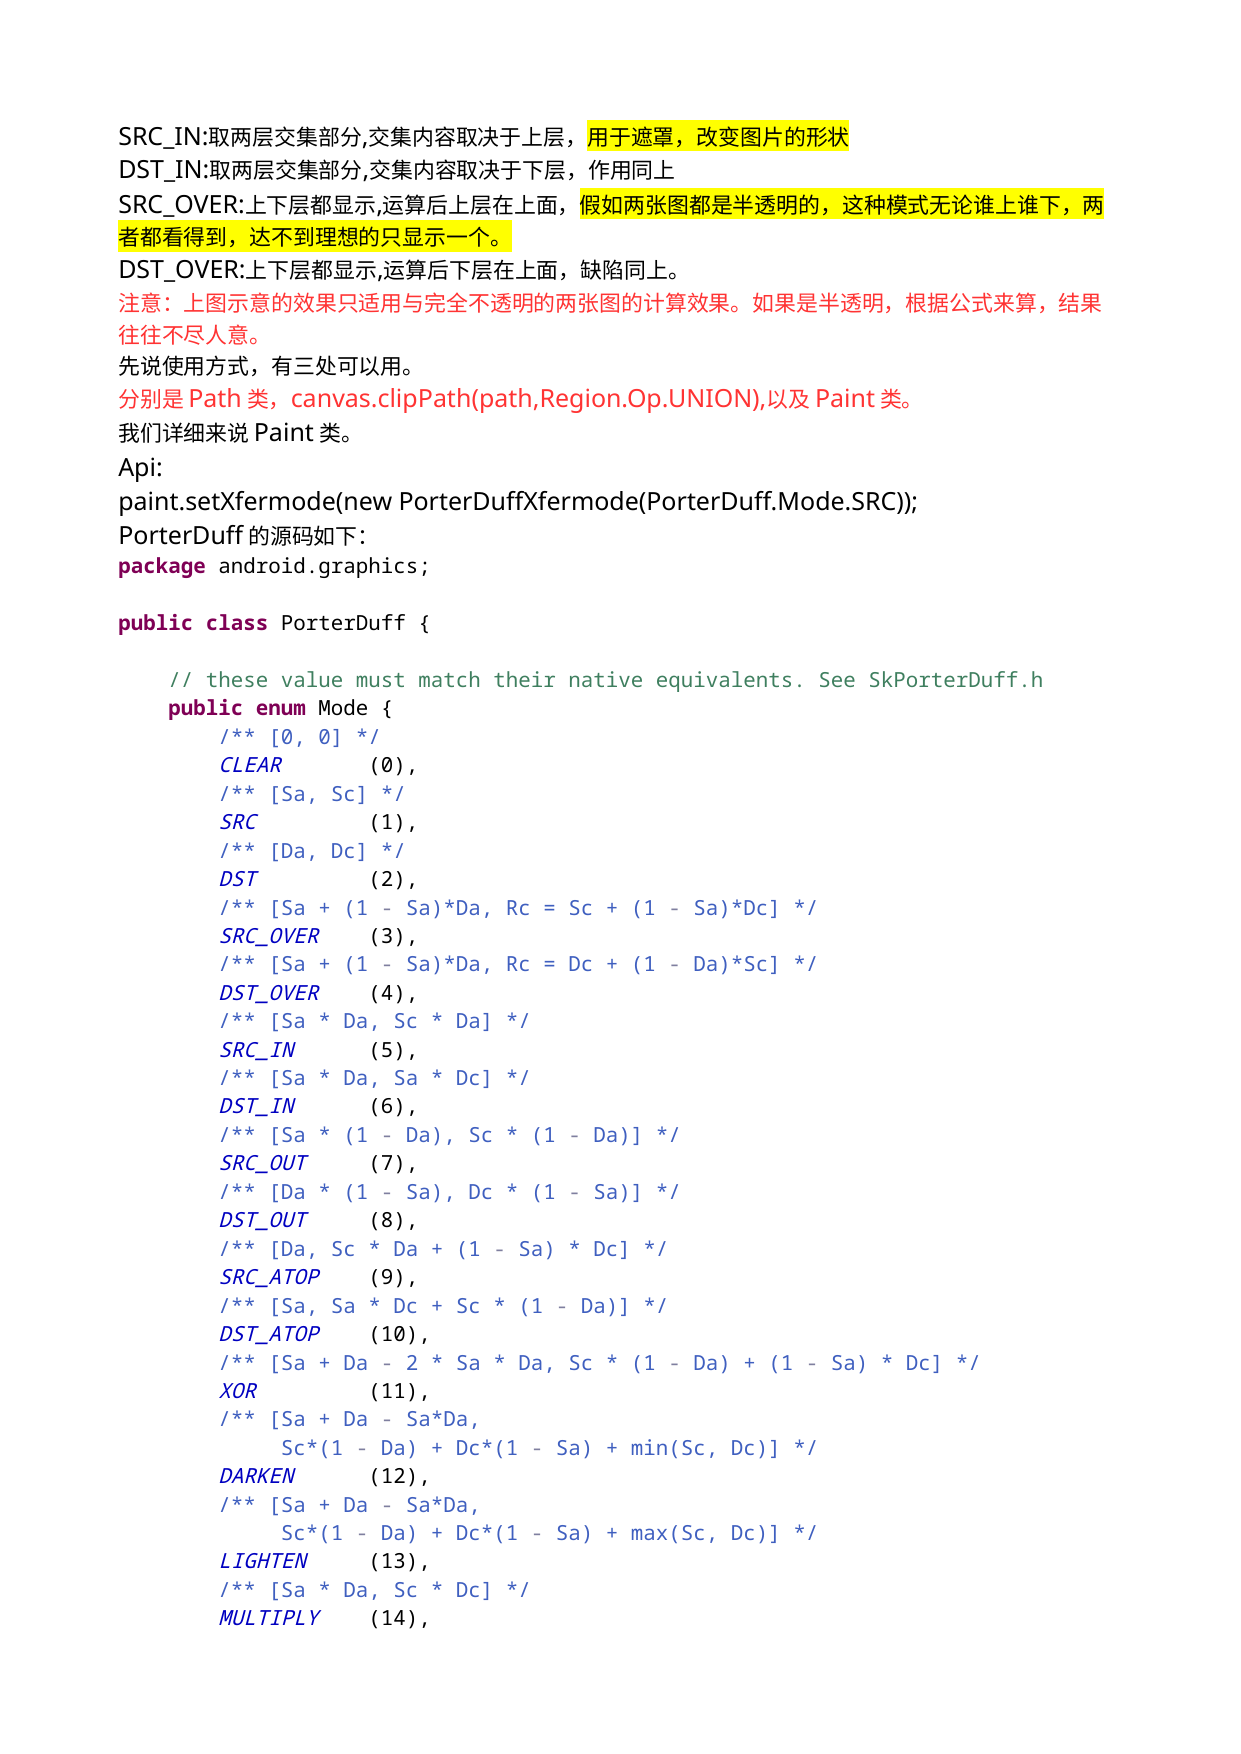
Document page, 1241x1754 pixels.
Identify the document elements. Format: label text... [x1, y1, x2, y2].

text /** [Sa + Da - Sa*Da, [118, 1490, 1122, 1518]
text XOR (11), [118, 1376, 1122, 1404]
text /** [Sa, Sa * Dc + Sc * (1 - Da)] */ [118, 1291, 1122, 1319]
text public enum Mode { [118, 693, 1122, 722]
text SRC_ATOP (9), [118, 1262, 1122, 1291]
text 注意：上图示意的效果只适用与完全不透明的两张图的计算效果。如果是半透明，根据公式来算，结果往往不尽人意。 [118, 286, 1122, 349]
text MULTIPLY (14), [118, 1603, 1122, 1632]
text Api: [118, 449, 1122, 483]
text /** [Sa + (1 - Sa)*Da, Rc = Dc + (1 - Da)*Sc] */ [118, 949, 1122, 978]
text DST_IN (6), [118, 1092, 1122, 1120]
text /** [Sa + (1 - Sa)*Da, Rc = Sc + (1 - Sa)*Dc] */ [118, 893, 1122, 921]
text SRC_IN (5), [118, 1035, 1122, 1063]
text SRC_OVER (3), [118, 921, 1122, 949]
text CLEAR (0), [118, 750, 1122, 779]
text 我们详细来说Paint类。 [118, 415, 1122, 449]
text SRC_OUT (7), [118, 1148, 1122, 1177]
text Sc*(1 - Da) + Dc*(1 - Sa) + min(Sc, Dc)] */ [118, 1433, 1122, 1461]
text DST_IN:取两层交集部分,交集内容取决于下层，作用同上 [118, 152, 1122, 186]
text // these value must match their native equivalents. See SkPorterDuff.h [118, 665, 1122, 693]
text paint.setXfermode(new PorterDuffXfermode(PorterDuff.Mode.SRC)); [118, 483, 1122, 517]
text LIGHTEN (13), [118, 1547, 1122, 1575]
text DST_OUT (8), [118, 1205, 1122, 1234]
text /** [Sa + Da - Sa*Da, [118, 1404, 1122, 1433]
text DST_OVER:上下层都显示,运算后下层在上面，缺陷同上。 [118, 252, 1122, 286]
text /** [Sa * Da, Sc * Da] */ [118, 1006, 1122, 1035]
text DST_OVER (4), [118, 978, 1122, 1006]
text SRC_IN:取两层交集部分,交集内容取决于上层，用于遮罩，改变图片的形状 [118, 118, 1122, 152]
text /** [Sa, Sc] */ [118, 779, 1122, 807]
text /** [Da, Sc * Da + (1 - Sa) * Dc] */ [118, 1234, 1122, 1262]
text /** [Da * (1 - Sa), Dc * (1 - Sa)] */ [118, 1177, 1122, 1205]
text /** [Sa * (1 - Da), Sc * (1 - Da)] */ [118, 1120, 1122, 1148]
text /** [Da, Dc] */ [118, 836, 1122, 864]
text DARKEN (12), [118, 1461, 1122, 1490]
text DST (2), [118, 864, 1122, 893]
text 先说使用方式，有三处可以用。 [118, 349, 1122, 381]
text Sc*(1 - Da) + Dc*(1 - Sa) + max(Sc, Dc)] */ [118, 1518, 1122, 1547]
text public class PorterDuff { [118, 608, 1122, 637]
text package android.graphics; [118, 551, 1122, 580]
text DST_ATOP (10), [118, 1319, 1122, 1348]
text /** [Sa + Da - 2 * Sa * Da, Sc * (1 - Da) + (1 - Sa) * Dc] */ [118, 1348, 1122, 1376]
text /** [Sa * Da, Sa * Dc] */ [118, 1063, 1122, 1092]
text /** [Sa * Da, Sc * Dc] */ [118, 1575, 1122, 1603]
text /** [0, 0] */ [118, 722, 1122, 750]
text PorterDuff的源码如下： [118, 517, 1122, 551]
text SRC (1), [118, 807, 1122, 836]
text 分别是Path类，canvas.clipPath(path,Region.Op.UNION),以及Paint类。 [118, 381, 1122, 415]
text SRC_OVER:上下层都显示,运算后上层在上面，假如两张图都是半透明的，这种模式无论谁上谁下，两者都看得到，达不到理想的只显示一个。 [118, 186, 1122, 252]
